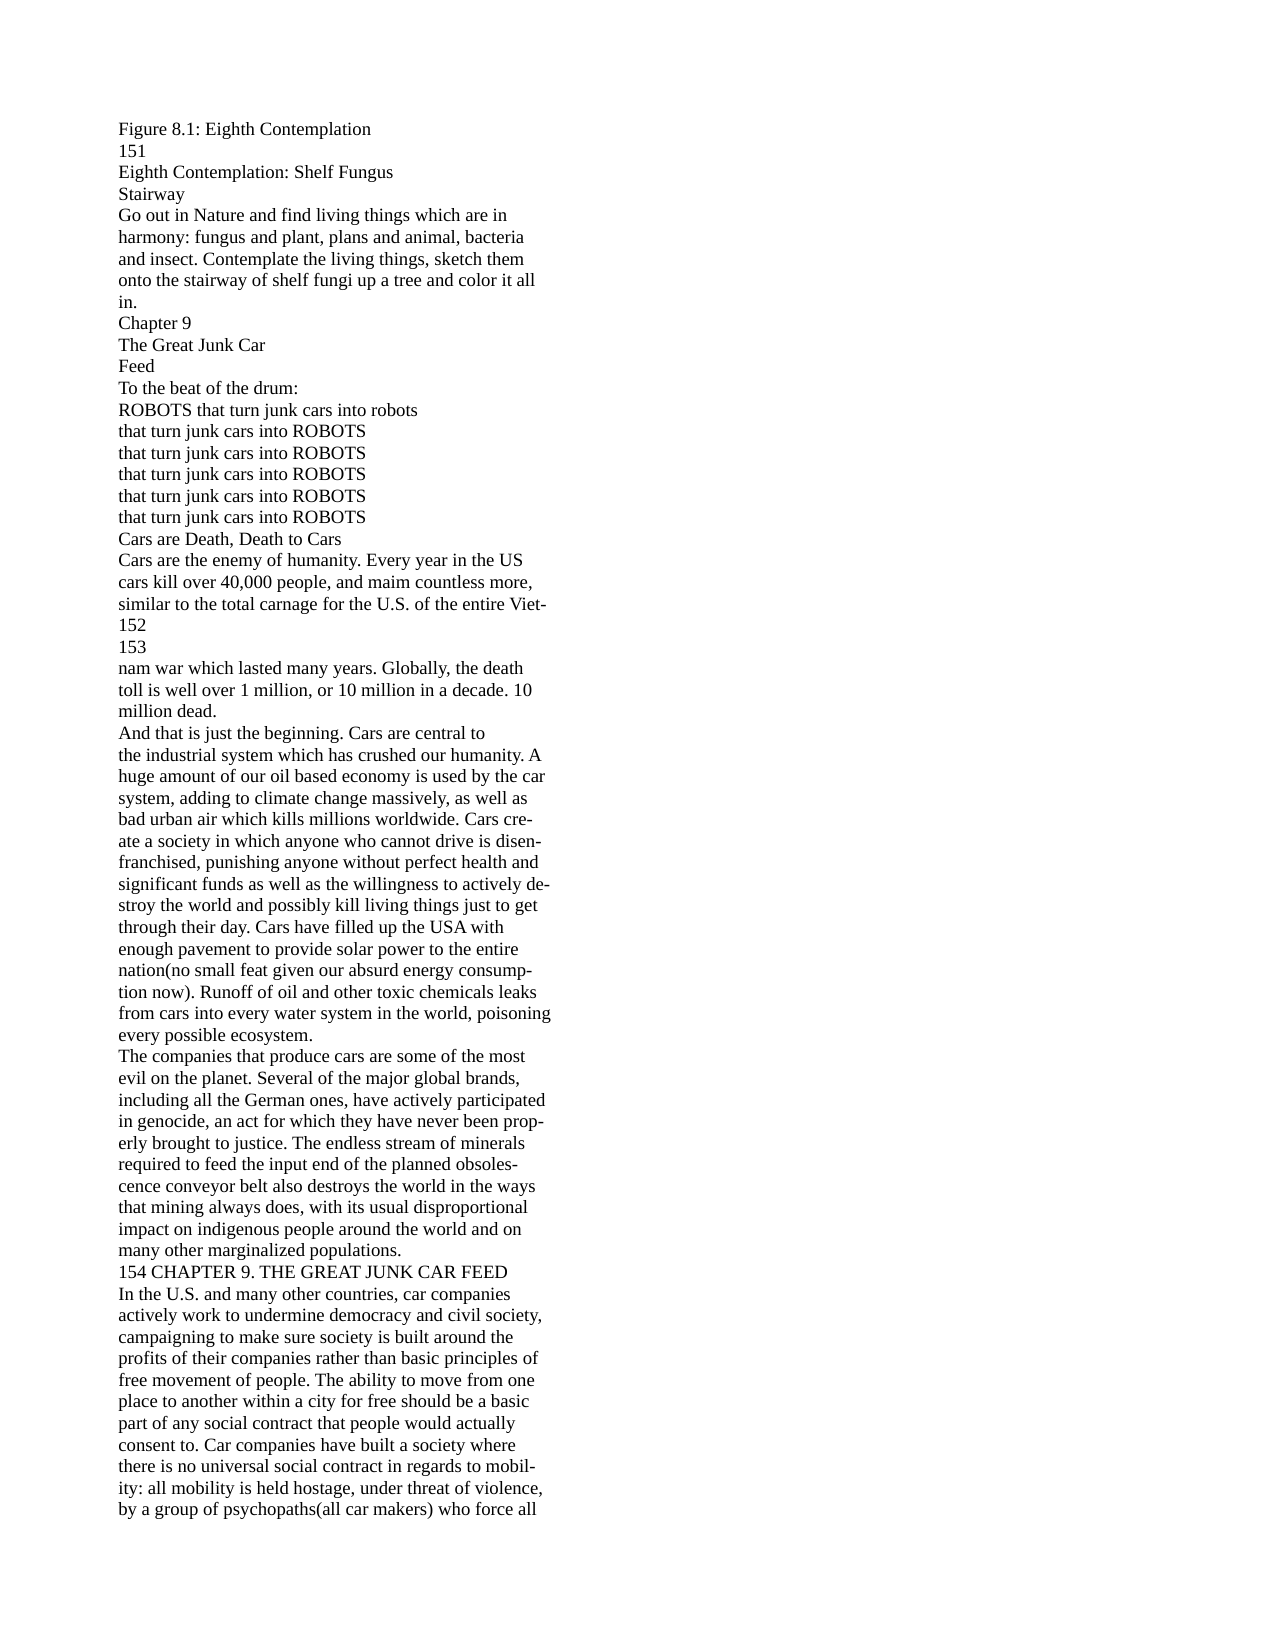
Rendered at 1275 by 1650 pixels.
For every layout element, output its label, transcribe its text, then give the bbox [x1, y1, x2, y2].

text actively work to undermine democracy and civil society, [118, 1304, 1157, 1326]
text place to another within a city for free should be a basic [118, 1390, 1157, 1412]
text similar to the total carnage for the U.S. of the entire Viet- [118, 592, 1157, 614]
text part of any social contract that people would actually [118, 1412, 1157, 1433]
text million dead. [118, 700, 1157, 722]
text nam war which lasted many years. Globally, the death [118, 657, 1157, 679]
text franchised, punishing anyone without perfect health and [118, 851, 1157, 873]
text ate a society in which anyone who cannot drive is disen- [118, 830, 1157, 851]
text onto the stairway of shelf fungi up a tree and color it all [118, 269, 1157, 291]
text Figure 8.1: Eighth Contemplation [118, 118, 1157, 140]
text many other marginalized populations. [118, 1239, 1157, 1261]
text and insect. Contemplate the living things, sketch them [118, 247, 1157, 269]
text campaigning to make sure society is built around the [118, 1326, 1157, 1347]
text that turn junk cars into ROBOTS [118, 506, 1157, 528]
text Chapter 9 [118, 312, 1157, 334]
text in genocide, an act for which they have never been prop- [118, 1110, 1157, 1132]
text by a group of psychopaths(all car makers) who force all [118, 1498, 1157, 1520]
text harmony: fungus and plant, plans and animal, bacteria [118, 226, 1157, 247]
text Stairway [118, 183, 1157, 204]
text tion now). Runoff of oil and other toxic chemicals leaks [118, 981, 1157, 1002]
text every possible ecosystem. [118, 1024, 1157, 1045]
text The companies that produce cars are some of the most [118, 1045, 1157, 1067]
text Eighth Contemplation: Shelf Fungus [118, 161, 1157, 183]
text To the beat of the drum: [118, 377, 1157, 398]
text stroy the world and possibly kill living things just to get [118, 894, 1157, 916]
text there is no universal social contract in regards to mobil- [118, 1455, 1157, 1477]
text required to feed the input end of the planned obsoles- [118, 1153, 1157, 1175]
text that turn junk cars into ROBOTS [118, 463, 1157, 485]
text system, adding to climate change massively, as well as [118, 787, 1157, 808]
text Feed [118, 355, 1157, 377]
text cence conveyor belt also destroys the world in the ways [118, 1175, 1157, 1196]
text The Great Junk Car [118, 334, 1157, 355]
text Go out in Nature and find living things which are in [118, 204, 1157, 226]
text cars kill over 40,000 people, and maim countless more, [118, 571, 1157, 592]
text toll is well over 1 million, or 10 million in a decade. 10 [118, 679, 1157, 700]
text that mining always does, with its usual disproportional [118, 1196, 1157, 1218]
text huge amount of our oil based economy is used by the car [118, 765, 1157, 787]
text that turn junk cars into ROBOTS [118, 442, 1157, 463]
text And that is just the beginning. Cars are central to [118, 722, 1157, 743]
text significant funds as well as the willingness to actively de- [118, 873, 1157, 894]
text profits of their companies rather than basic principles of [118, 1347, 1157, 1369]
text 152 [118, 614, 1157, 636]
text enough pavement to provide solar power to the entire [118, 937, 1157, 959]
text In the U.S. and many other countries, car companies [118, 1282, 1157, 1304]
text through their day. Cars have filled up the USA with [118, 916, 1157, 937]
text the industrial system which has crushed our humanity. A [118, 743, 1157, 765]
text impact on indigenous people around the world and on [118, 1218, 1157, 1239]
text 153 [118, 636, 1157, 657]
text nation(no small feat given our absurd energy consump- [118, 959, 1157, 981]
text 154 CHAPTER 9. THE GREAT JUNK CAR FEED [118, 1261, 1157, 1282]
text Cars are Death, Death to Cars [118, 528, 1157, 549]
text erly brought to justice. The endless stream of minerals [118, 1132, 1157, 1153]
text ity: all mobility is held hostage, under threat of violence, [118, 1477, 1157, 1498]
text from cars into every water system in the world, poisoning [118, 1002, 1157, 1024]
text free movement of people. The ability to move from one [118, 1369, 1157, 1390]
text in. [118, 291, 1157, 312]
text Cars are the enemy of humanity. Every year in the US [118, 549, 1157, 571]
text ROBOTS that turn junk cars into robots [118, 398, 1157, 420]
text that turn junk cars into ROBOTS [118, 420, 1157, 442]
text 151 [118, 140, 1157, 161]
text evil on the planet. Several of the major global brands, [118, 1067, 1157, 1088]
text including all the German ones, have actively participated [118, 1088, 1157, 1110]
text that turn junk cars into ROBOTS [118, 485, 1157, 506]
text bad urban air which kills millions worldwide. Cars cre- [118, 808, 1157, 830]
text consent to. Car companies have built a society where [118, 1433, 1157, 1455]
